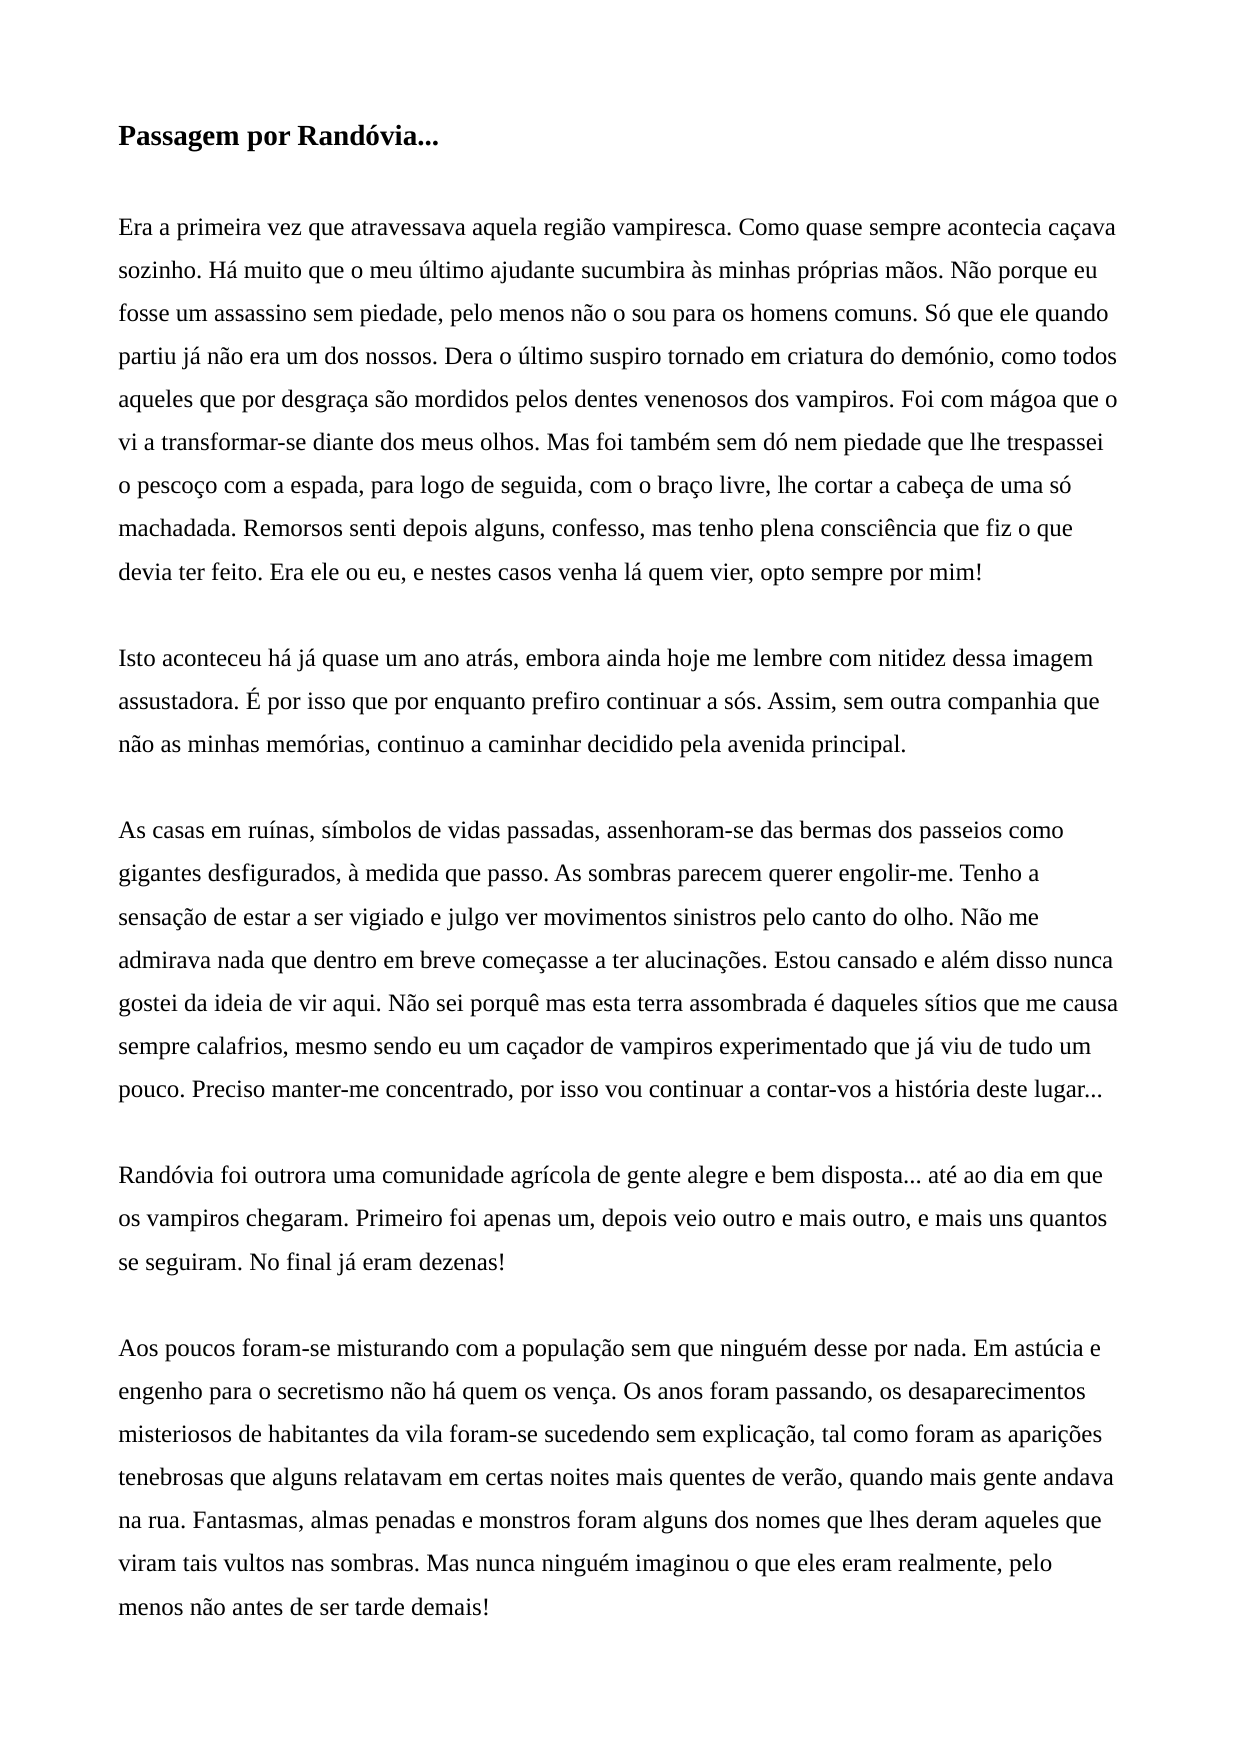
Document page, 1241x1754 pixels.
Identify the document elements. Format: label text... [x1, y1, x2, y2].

text Randóvia foi outrora uma comunidade agrícola de gente alegre e bem disposta... até ao dia em que os vampiros chegaram. Primeiro foi apenas um, depois veio outro e mais outro, e mais uns quantos se seguiram. No final já eram dezenas! [118, 1160, 1122, 1275]
text Isto aconteceu há já quase um ano atrás, embora ainda hoje me lembre com nitidez dessa imagem assustadora. É por isso que por enquanto prefiro continuar a sós. Assim, sem outra companhia que não as minhas memórias, continuo a caminhar decidido pela avenida principal. [118, 643, 1122, 758]
text Era a primeira vez que atravessava aquela região vampiresca. Como quase sempre acontecia caçava sozinho. Há muito que o meu último ajudante sucumbira às minhas próprias mãos. Não porque eu fosse um assassino sem piedade, pelo menos não o sou para os homens comuns. Só que ele quando partiu já não era um dos nossos. Dera o último suspiro tornado em criatura do demónio, como todos aqueles que por desgraça são mordidos pelos dentes venenosos dos vampiros. Foi com mágoa que o vi a transformar-se diante dos meus olhos. Mas foi também sem dó nem piedade que lhe trespassei o pescoço com a espada, para logo de seguida, com o braço livre, lhe cortar a cabeça de uma só machadada. Remorsos senti depois alguns, confesso, mas tenho plena consciência que fiz o que devia ter feito. Era ele ou eu, e nestes casos venha lá quem vier, opto sempre por mim! [118, 212, 1122, 585]
text Aos poucos foram-se misturando com a população sem que ninguém desse por nada. Em astúcia e engenho para o secretismo não há quem os vença. Os anos foram passando, os desaparecimentos misteriosos de habitantes da vila foram-se sucedendo sem explicação, tal como foram as aparições tenebrosas que alguns relatavam em certas noites mais quentes de verão, quando mais gente andava na rua. Fantasmas, almas penadas e monstros foram alguns dos nomes que lhes deram aqueles que viram tais vultos nas sombras. Mas nunca ninguém imaginou o que eles eram realmente, pelo menos não antes de ser tarde demais! [118, 1333, 1122, 1620]
text As casas em ruínas, símbolos de vidas passadas, assenhoram-se das bermas dos passeios como gigantes desfigurados, à medida que passo. As sombras parecem querer engolir-me. Tenho a sensação de estar a ser vigiado e julgo ver movimentos sinistros pelo canto do olho. Não me admirava nada que dentro em breve começasse a ter alucinações. Estou cansado e além disso nunca gostei da ideia de vir aqui. Não sei porquê mas esta terra assombrada é daqueles sítios que me causa sempre calafrios, mesmo sendo eu um caçador de vampiros experimentado que já viu de tudo um pouco. Preciso manter-me concentrado, por isso vou continuar a contar-vos a história deste lugar... [118, 815, 1122, 1103]
text Passagem por Randóvia... [118, 118, 1122, 152]
